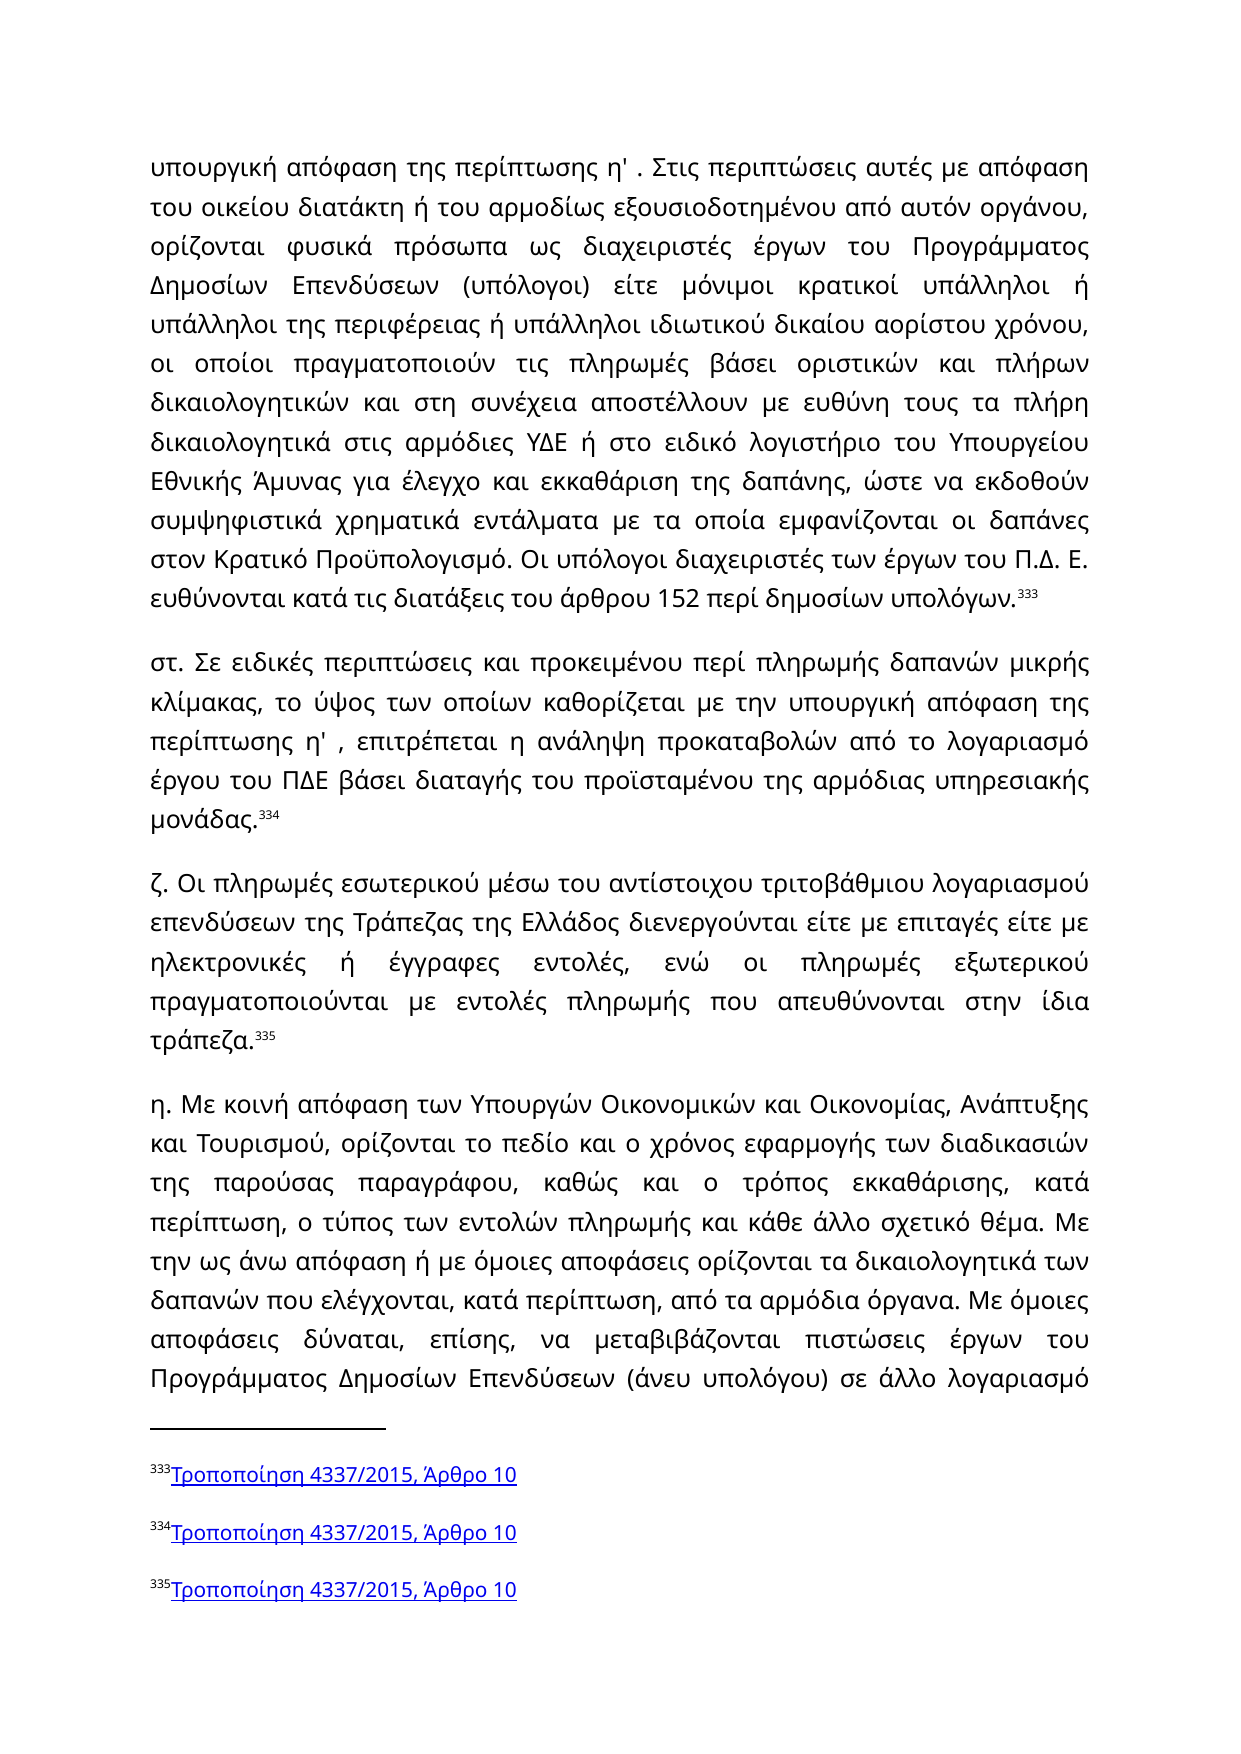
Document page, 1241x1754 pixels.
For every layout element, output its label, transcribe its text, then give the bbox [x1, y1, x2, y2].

text Τροποποίηση 4337/2015, Άρθρο 10 [150, 1518, 1090, 1546]
text η. Με κοινή απόφαση των Υπουργών Οικονομικών και Οικονομίας, Ανάπτυξης και Τουρισμού, ορίζονται το πεδίο και ο χρόνος εφαρμογής των διαδικασιών της παρούσας παραγράφου, καθώς και ο τρόπος εκκαθάρισης, κατά περίπτωση, ο τύπος των εντολών πληρωμής και κάθε άλλο σχετικό θέμα. Με την ως άνω απόφαση ή με όμοιες αποφάσεις ορίζονται τα δικαιολογητικά των δαπανών που ελέγχονται, κατά περίπτωση, από τα αρμόδια όργανα. Με όμοιες αποφάσεις δύναται, επίσης, να μεταβιβάζονται πιστώσεις έργων του Προγράμματος Δημοσίων Επενδύσεων (άνευ υπολόγου) σε άλλο λογαριασμό [150, 1087, 1090, 1395]
text ζ. Οι πληρωμές εσωτερικού μέσω του αντίστοιχου τριτοβάθμιου λογαριασμού επενδύσεων της Τράπεζας της Ελλάδος διενεργούνται είτε με επιταγές είτε με ηλεκτρονικές ή έγγραφες εντολές, ενώ οι πληρωμές εξωτερικού πραγματοποιούνται με εντολές πληρωμής που απευθύνονται στην ίδια τράπεζα. [150, 866, 1090, 1057]
text υπουργική απόφαση της περίπτωσης η' . Στις περιπτώσεις αυτές με απόφαση του οικείου διατάκτη ή του αρμοδίως εξουσιοδοτημένου από αυτόν οργάνου, ορίζονται φυσικά πρόσωπα ως διαχειριστές έργων του Προγράμματος Δημοσίων Επενδύσεων (υπόλογοι) είτε μόνιμοι κρατικοί υπάλληλοι ή υπάλληλοι της περιφέρειας ή υπάλληλοι ιδιωτικού δικαίου αορίστου χρόνου, οι οποίοι πραγματοποιούν τις πληρωμές βάσει οριστικών και πλήρων δικαιολογητικών και στη συνέχεια αποστέλλουν με ευθύνη τους τα πλήρη δικαιολογητικά στις αρμόδιες ΥΔΕ ή στο ειδικό λογιστήριο του Υπουργείου Εθνικής Άμυνας για έλεγχο και εκκαθάριση της δαπάνης, ώστε να εκδοθούν συμψηφιστικά χρηματικά εντάλματα με τα οποία εμφανίζονται οι δαπάνες στον Κρατικό Προϋπολογισμό. Οι υπόλογοι διαχειριστές των έργων του Π.Δ. Ε. ευθύνονται κατά τις διατάξεις του άρθρου 152 περί δημοσίων υπολόγων. [150, 150, 1090, 615]
text Τροποποίηση 4337/2015, Άρθρο 10 [150, 1460, 1090, 1489]
text Τροποποίηση 4337/2015, Άρθρο 10 [150, 1576, 1090, 1604]
text στ. Σε ειδικές περιπτώσεις και προκειμένου περί πληρωμής δαπανών μικρής κλίμακας, το ύψος των οποίων καθορίζεται με την υπουργική απόφαση της περίπτωσης η' , επιτρέπεται η ανάληψη προκαταβολών από το λογαριασμό έργου του ΠΔΕ βάσει διαταγής του προϊσταμένου της αρμόδιας υπηρεσιακής μονάδας. [150, 645, 1090, 836]
